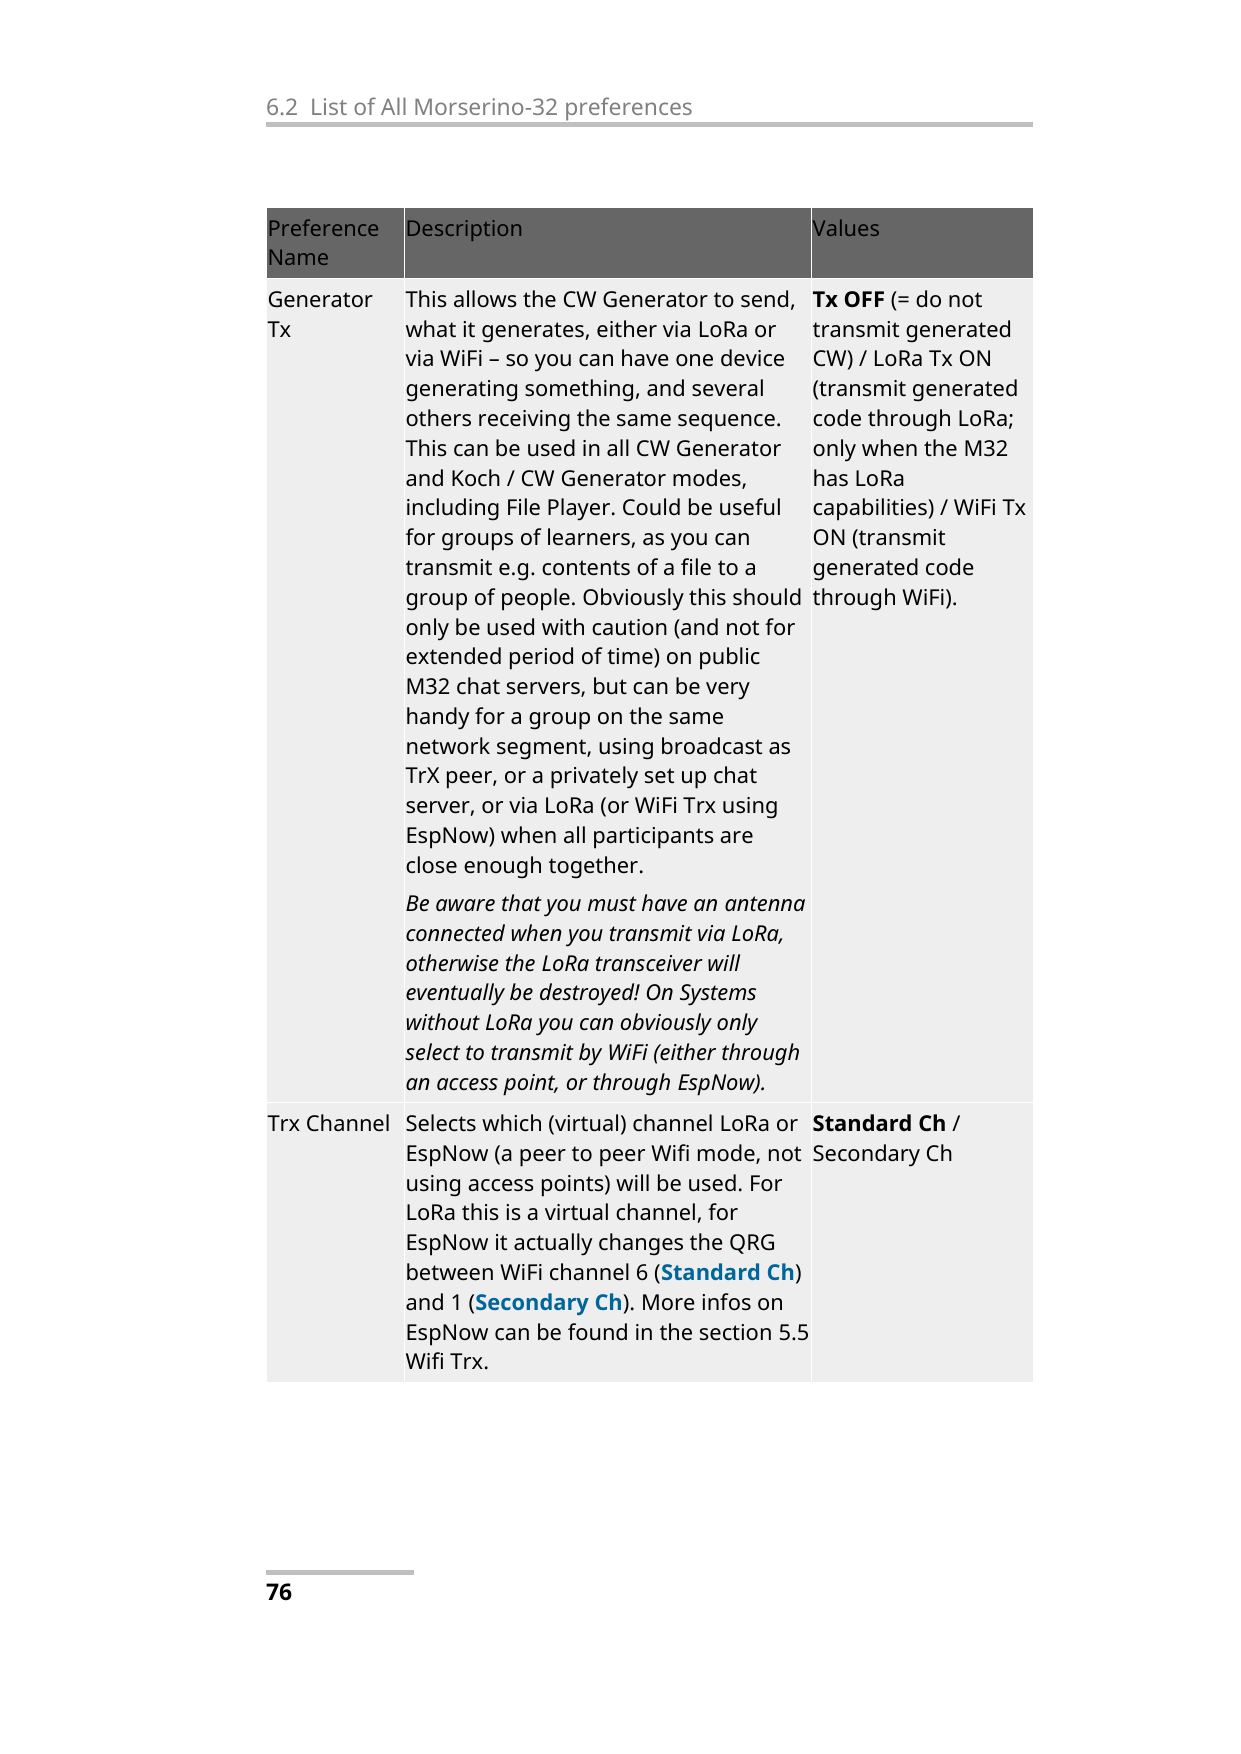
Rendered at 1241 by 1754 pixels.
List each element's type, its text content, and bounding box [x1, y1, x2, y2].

table_cell Tx OFF (= do not transmit generated CW) / LoRa Tx ON (transmit generated code through LoRa; only when the M32 has LoRa capabilities) / WiFi Tx ON (transmit generated code through WiFi). [812, 279, 1033, 1102]
table_header Description [405, 208, 811, 278]
table_cell Standard Ch / Secondary Ch [812, 1103, 1033, 1382]
table_cell Selects which (virtual) channel LoRa or EspNow (a peer to peer Wifi mode, not using access points) will be used. For LoRa this is a virtual channel, for EspNow it actually changes the QRG between WiFi channel 6 (Standard Ch) and 1 (Secondary Ch). More infos on EspNow can be found in the section 5.5 Wifi Trx. [405, 1103, 811, 1382]
table_header Preference Name [267, 208, 404, 278]
table_cell This allows the CW Generator to send, what it generates, either via LoRa or via WiFi – so you can have one device generating something, and several others receiving the same sequence. This can be used in all CW Generator and Koch / CW Generator modes, including File Player. Could be useful for groups of learners, as you can transmit e.g. contents of a file to a group of people. Obviously this should only be used with caution (and not for extended period of time) on public M32 chat servers, but can be very handy for a group on the same network segment, using broadcast as TrX peer, or a privately set up chat server, or via LoRa (or WiFi Trx using EspNow) when all participants are close enough together. Be aware that you must have an antenna connected when you transmit via LoRa, otherwise the LoRa transceiver will eventually be destroyed! On Systems without LoRa you can obviously only select to transmit by WiFi (either through an access point, or through EspNow). [405, 279, 811, 1102]
table_cell Generator Tx [267, 279, 404, 1102]
table_header Values [812, 208, 1033, 278]
table_cell Trx Channel [267, 1103, 404, 1382]
